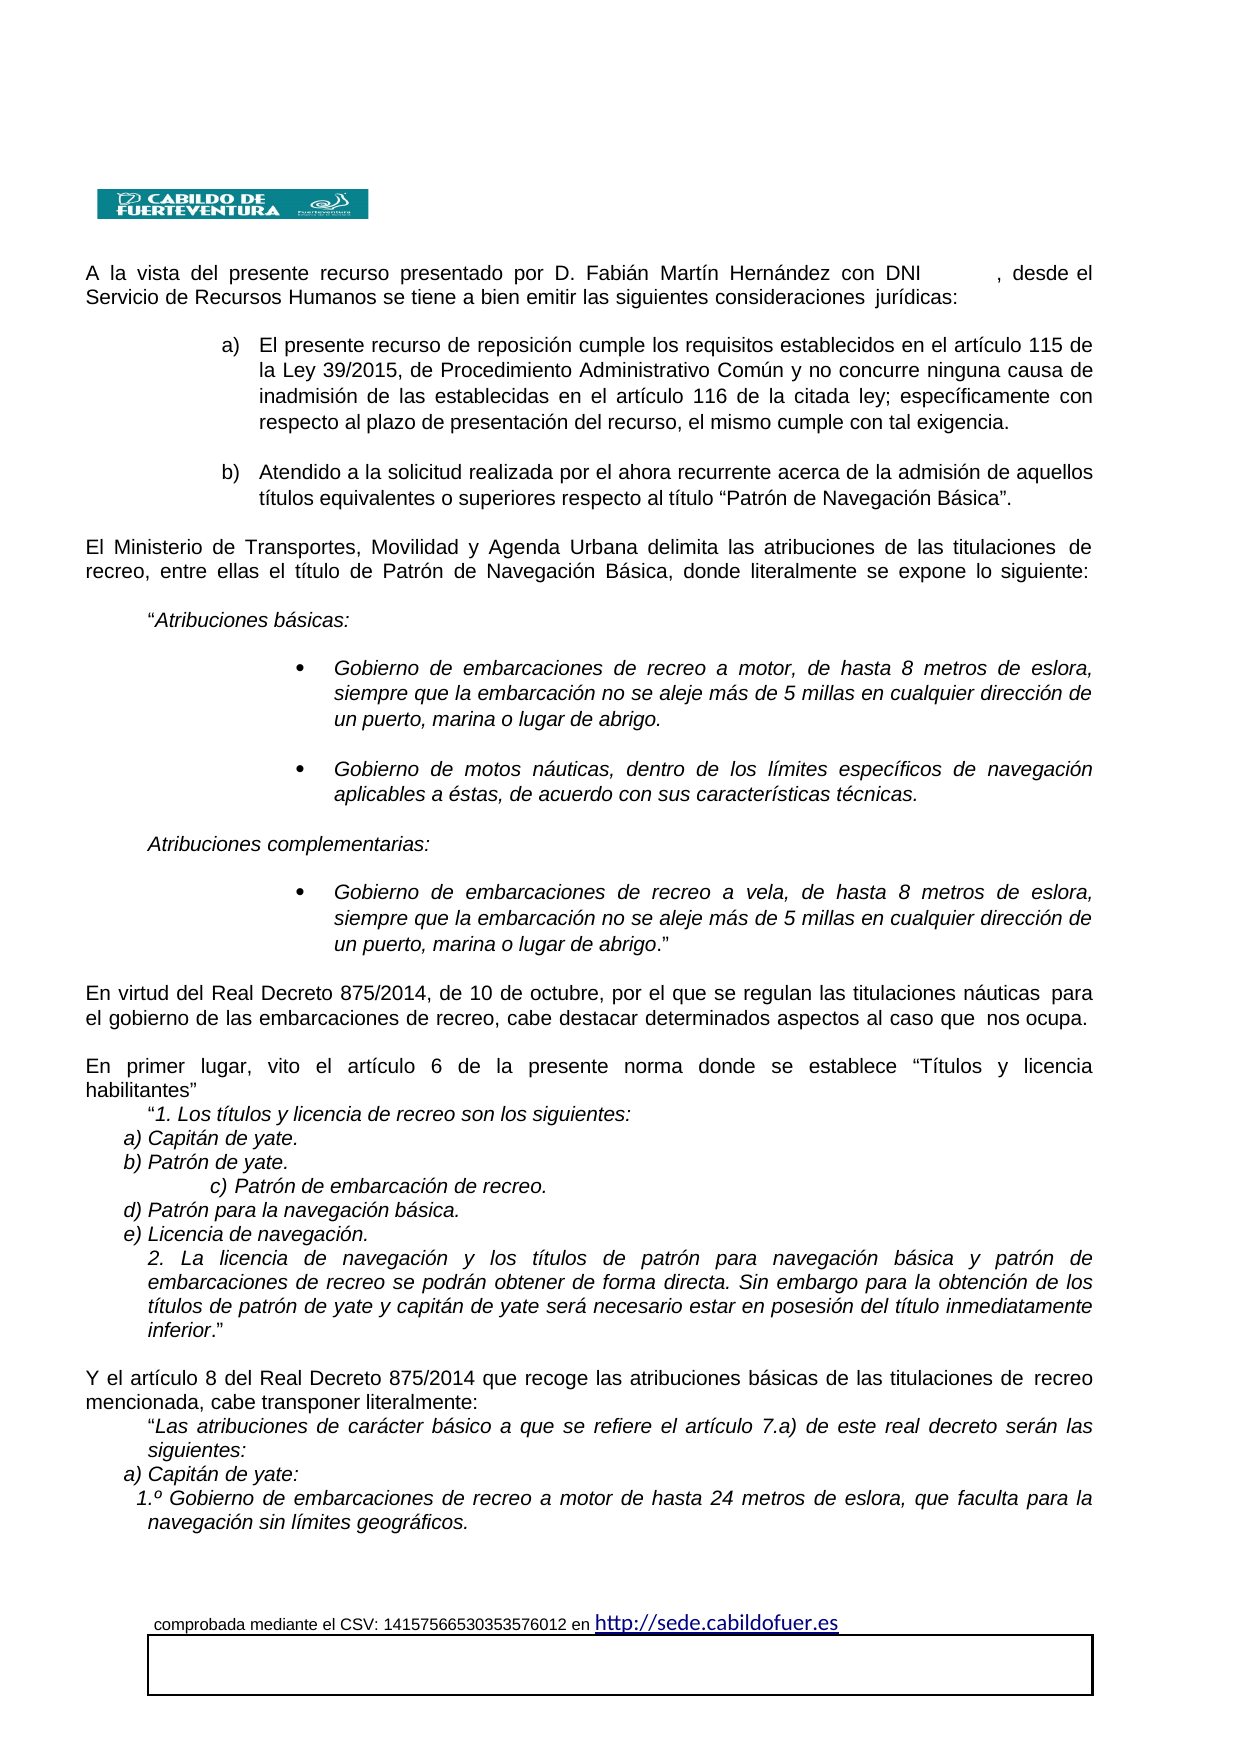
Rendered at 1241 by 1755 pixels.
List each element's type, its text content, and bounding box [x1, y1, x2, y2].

text Atribuciones complementarias: [148, 832, 1107, 856]
list .º Gobierno de embarcaciones de recreo a motor de hasta 24 metros de eslora, que faculta para la navegación sin límites geográficos. [136, 1486, 1093, 1534]
list Licencia de navegación. [123, 1221, 1107, 1245]
list Atendido a la solicitud realizada por el ahora recurrente acerca de la admisión de aquellos títulos equivalentes o superiores respecto al título “Patrón de Navegación Básica”. [221, 460, 1093, 509]
list Gobierno de embarcaciones de recreo a motor, de hasta 8 metros de eslora, siempre que la embarcación no se aleje más de 5 millas en cualquier dirección de un puerto, marina o lugar de abrigo. [296, 655, 1093, 731]
text “Atribuciones básicas: [148, 607, 1107, 631]
list Gobierno de motos náuticas, dentro de los límites específicos de navegación aplicables a éstas, de acuerdo con sus características técnicas. [296, 757, 1093, 806]
picture [97, 189, 369, 219]
text A la vista del presente recurso presentado por D. Fabián Martín Hernández con DNI , desde el Servicio de Recursos Humanos se tiene a bien emitir las siguientes consideraciones jurídicas: [85, 260, 1093, 309]
list El presente recurso de reposición cumple los requisitos establecidos en el artículo 115 de la Ley 39/2015, de Procedimiento Administrativo Común y no concurre ninguna causa de inadmisión de las establecidas en el artículo 116 de la citada ley; específicamente con respecto al plazo de presentación del recurso, el mismo cumple con tal exigencia. [221, 332, 1093, 434]
text “1. Los títulos y licencia de recreo son los siguientes: [148, 1102, 1107, 1126]
text “Las atribuciones de carácter básico a que se refiere el artículo 7.a) de este real decreto serán las siguientes: [148, 1414, 1093, 1462]
text El Ministerio de Transportes, Movilidad y Agenda Urbana delimita las atribuciones de las titulaciones de recreo, entre ellas el título de Patrón de Navegación Básica, donde literalmente se expone lo siguiente: [85, 535, 1093, 583]
list Patrón de embarcación de recreo. [210, 1173, 1107, 1197]
list Patrón para la navegación básica. [123, 1197, 1107, 1221]
list Gobierno de embarcaciones de recreo a vela, de hasta 8 metros de eslora, siempre que la embarcación no se aleje más de 5 millas en cualquier dirección de un puerto, marina o lugar de abrigo.” [296, 880, 1093, 955]
list Capitán de yate. [123, 1126, 1107, 1149]
list Capitán de yate: [123, 1462, 1107, 1486]
text 2. La licencia de navegación y los títulos de patrón para navegación básica y patrón de embarcaciones de recreo se podrán obtener de forma directa. Sin embargo para la obtención de los títulos de patrón de yate y capitán de yate será necesario estar en posesión del título inmediatamente inferior.” [148, 1245, 1093, 1342]
list Patrón de yate. [123, 1149, 1107, 1173]
text En primer lugar, vito el artículo 6 de la presente norma donde se establece “Títulos y licencia habilitantes” [85, 1053, 1093, 1102]
text Y el artículo 8 del Real Decreto 875/2014 que recoge las atribuciones básicas de las titulaciones de recreo mencionada, cabe transponer literalmente: [85, 1366, 1093, 1414]
text En virtud del Real Decreto 875/2014, de 10 de octubre, por el que se regulan las titulaciones náuticas para el gobierno de las embarcaciones de recreo, cabe destacar determinados aspectos al caso que nos ocupa. [85, 981, 1093, 1029]
